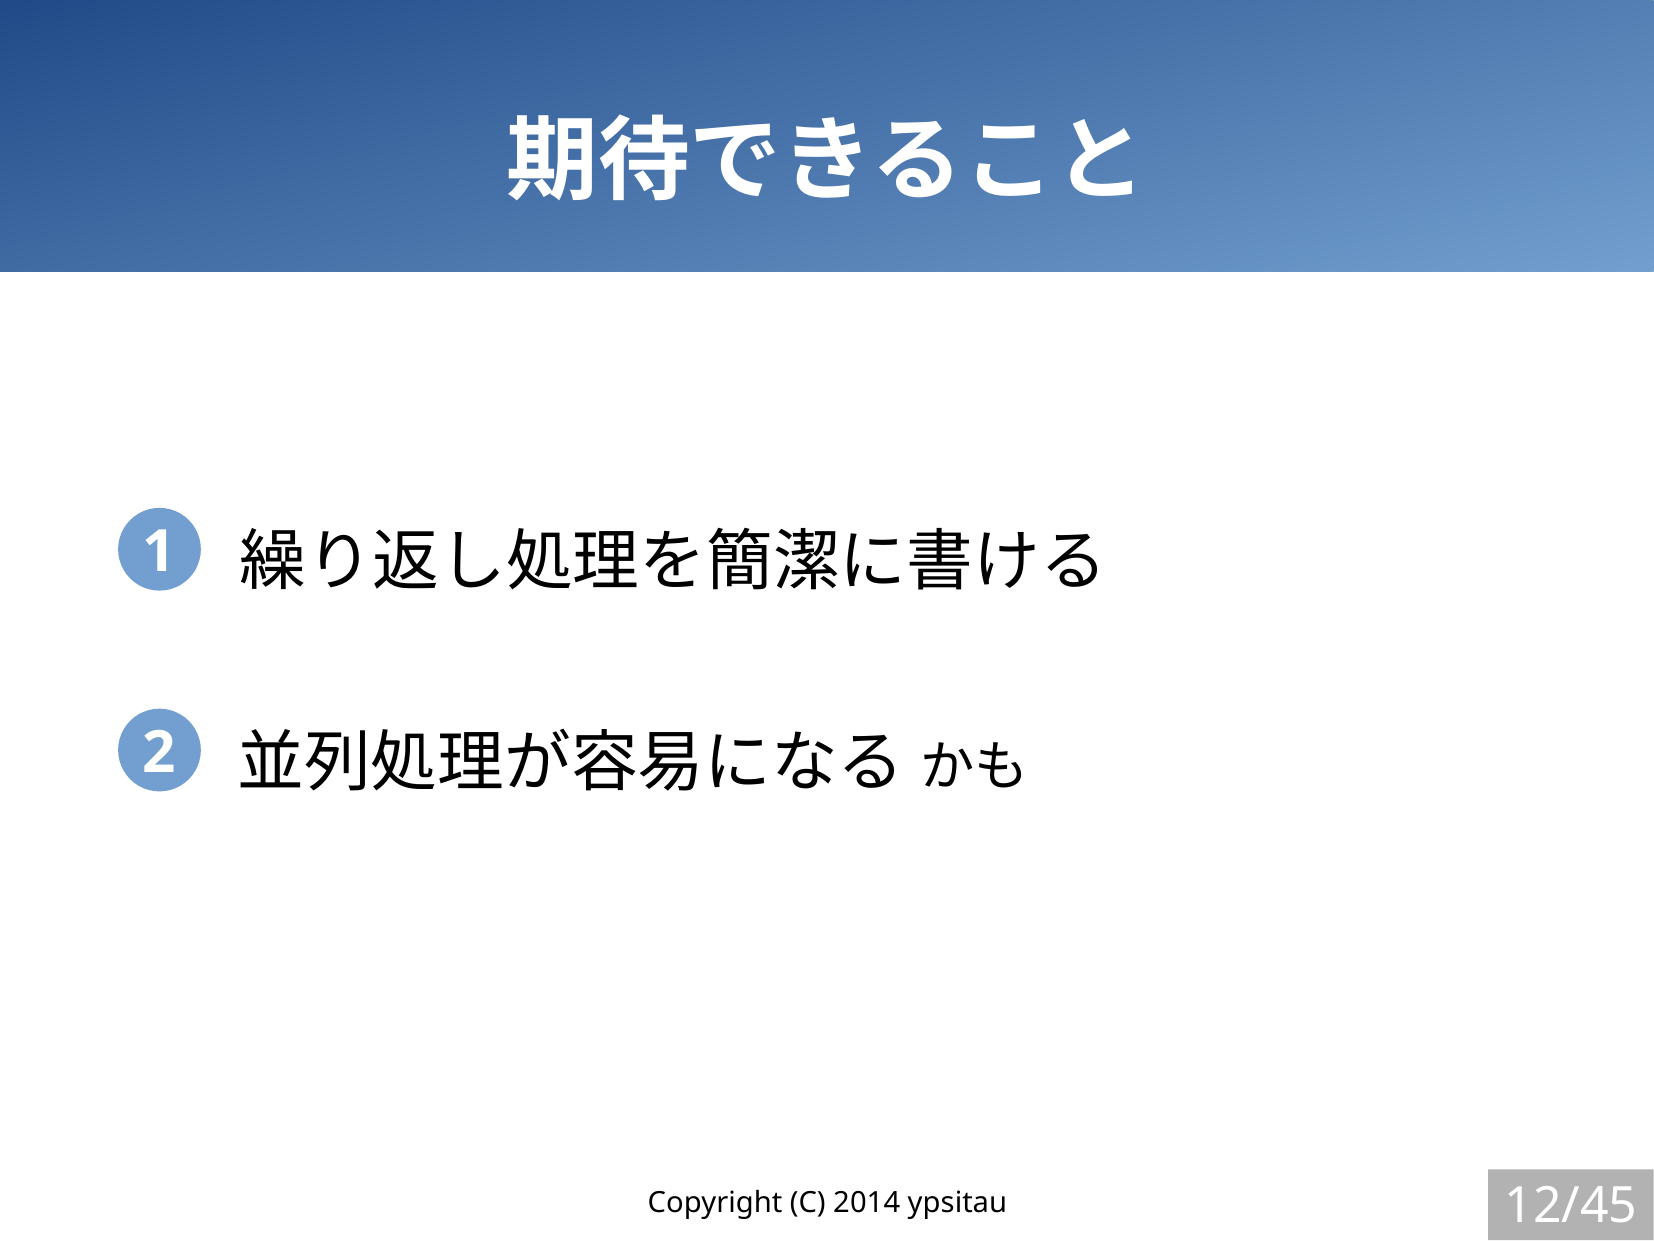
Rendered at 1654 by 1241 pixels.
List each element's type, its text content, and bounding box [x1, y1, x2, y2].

text_box 並列処理が容易になる かも [222, 700, 1052, 815]
title 期待できること [82, 49, 1571, 257]
text_box 繰り返し処理を簡潔に書ける [224, 499, 1123, 615]
text_box 1 [118, 507, 201, 591]
text_box 2 [118, 708, 201, 792]
